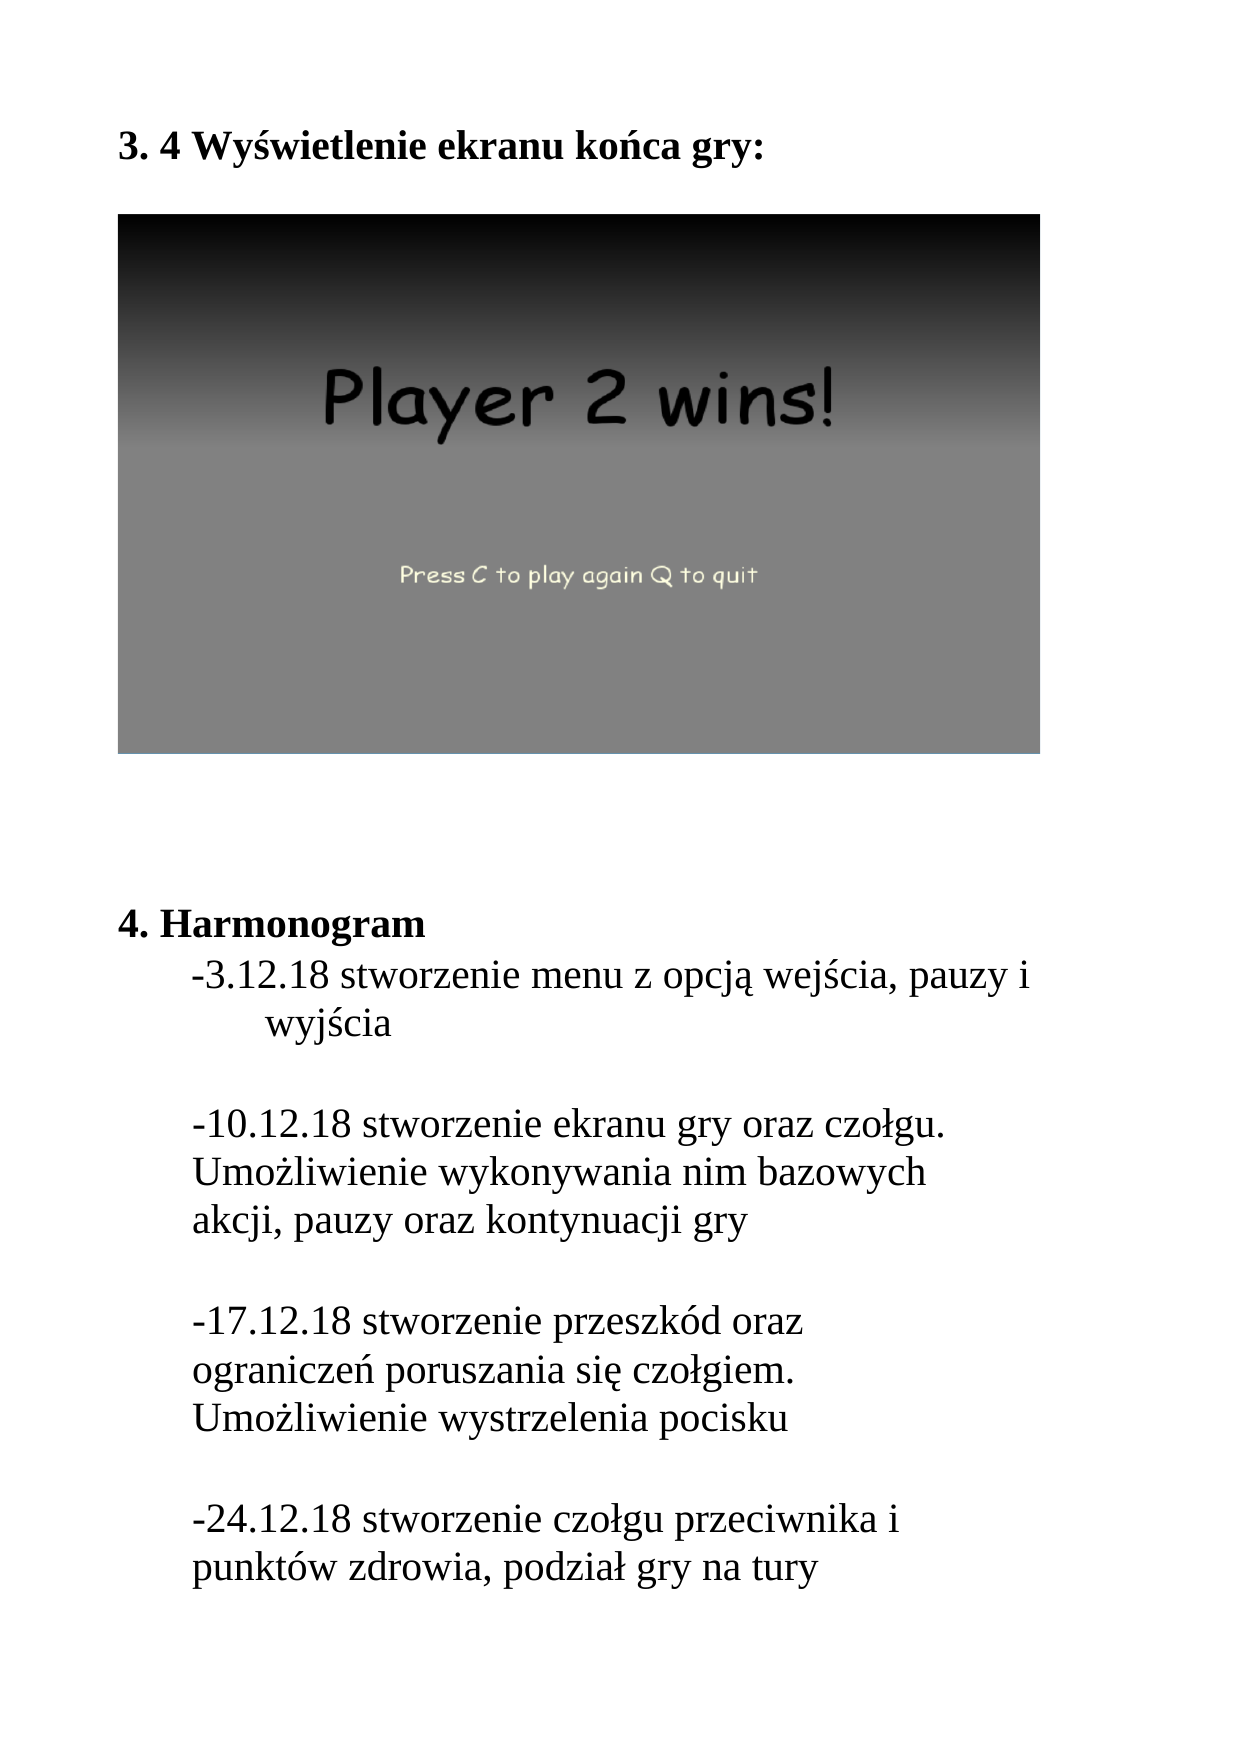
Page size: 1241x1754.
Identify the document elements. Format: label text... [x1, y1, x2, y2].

text -24.12.18 stworzenie czołgu przeciwnika i punktów zdrowia, podział gry na tury [192, 1493, 961, 1589]
picture [117, 214, 1041, 754]
text -17.12.18 stworzenie przeszkód oraz ograniczeń poruszania się czołgiem. Umożliwienie wystrzelenia pocisku [192, 1296, 961, 1440]
text 3. 4 Wyświetlenie ekranu końca gry: [118, 120, 926, 168]
text -10.12.18 stworzenie ekranu gry oraz czołgu. Umożliwienie wykonywania nim bazowych akcji, pauzy oraz kontynuacji gry [192, 1098, 961, 1243]
subtitle 4. Harmonogram [118, 899, 926, 947]
text -3.12.18 stworzenie menu z opcją wejścia, pauzy i wyjścia [191, 949, 1127, 1045]
